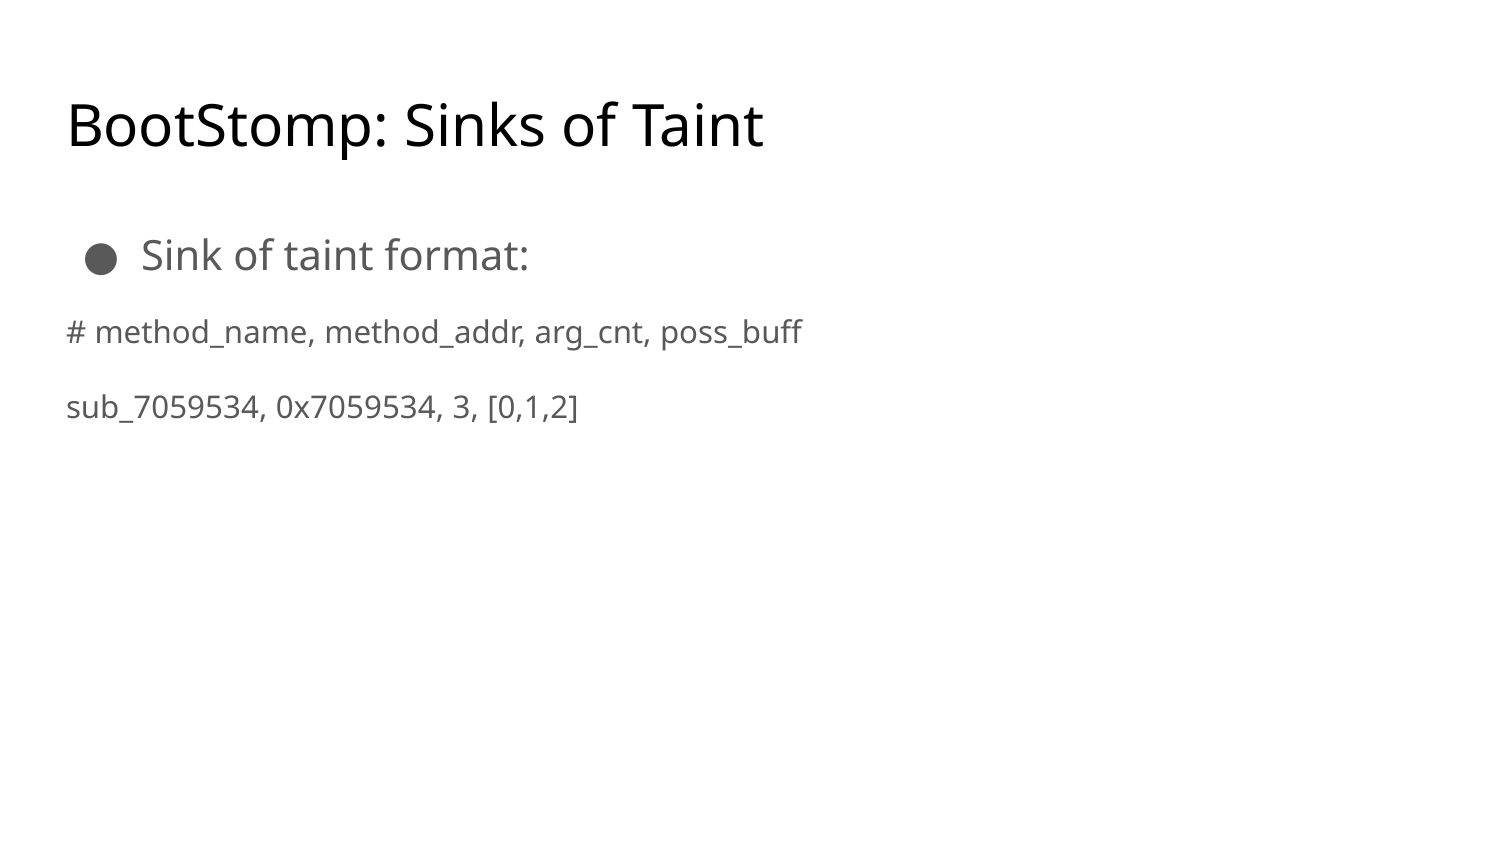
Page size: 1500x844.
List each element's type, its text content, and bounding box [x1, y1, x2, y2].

list Sink of taint format: # method_name, method_addr, arg_cnt, poss_buff sub_7059534, 0x7059534, 3, [0,1,2] [51, 189, 1449, 750]
title BootStomp: Sinks of Taint [51, 72, 1449, 167]
